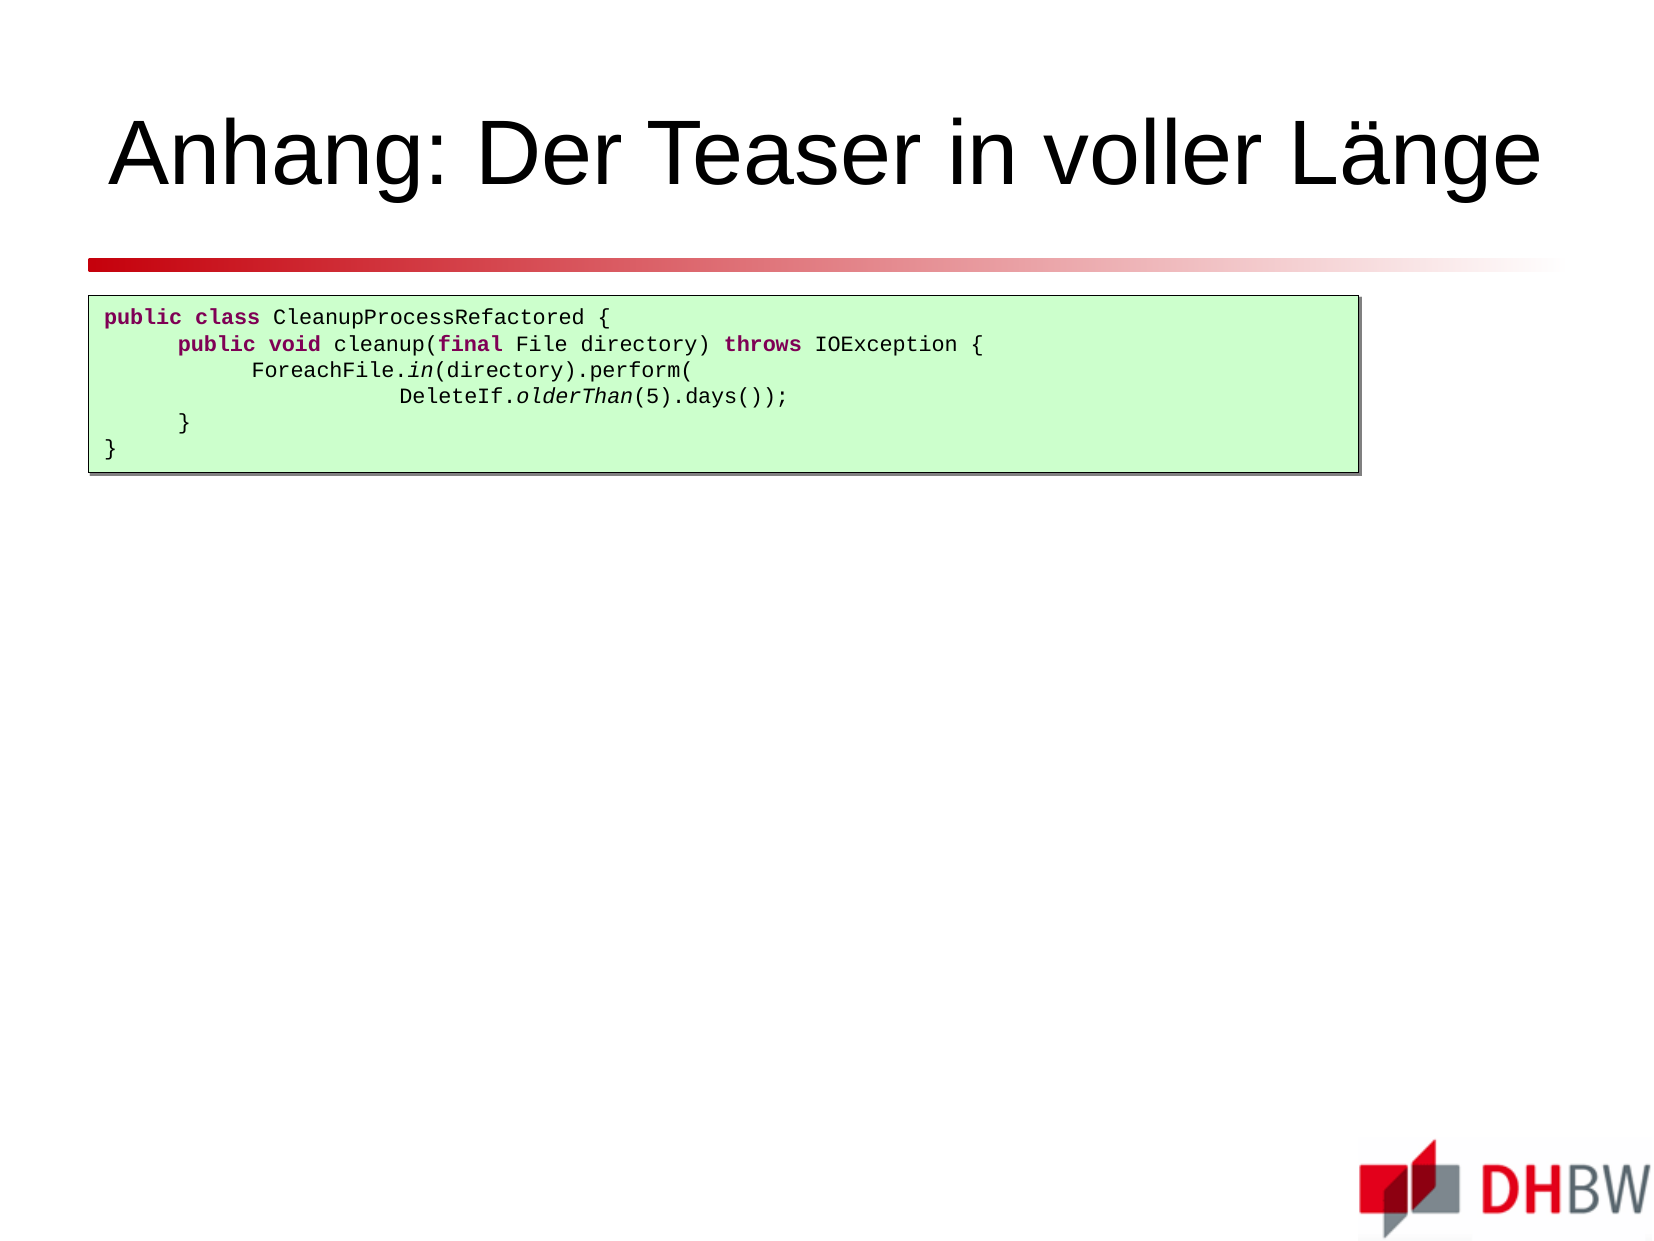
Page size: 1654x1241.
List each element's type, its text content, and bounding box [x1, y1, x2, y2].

picture [1358, 1137, 1652, 1241]
title Anhang: Der Teaser in voller Länge [82, 56, 1571, 250]
text_box public class CleanupProcessRefactored { public void cleanup(final File directory) throws IOException { ForeachFile.in(directory).perform( DeleteIf.olderThan(5).days()); } } [88, 295, 1359, 473]
